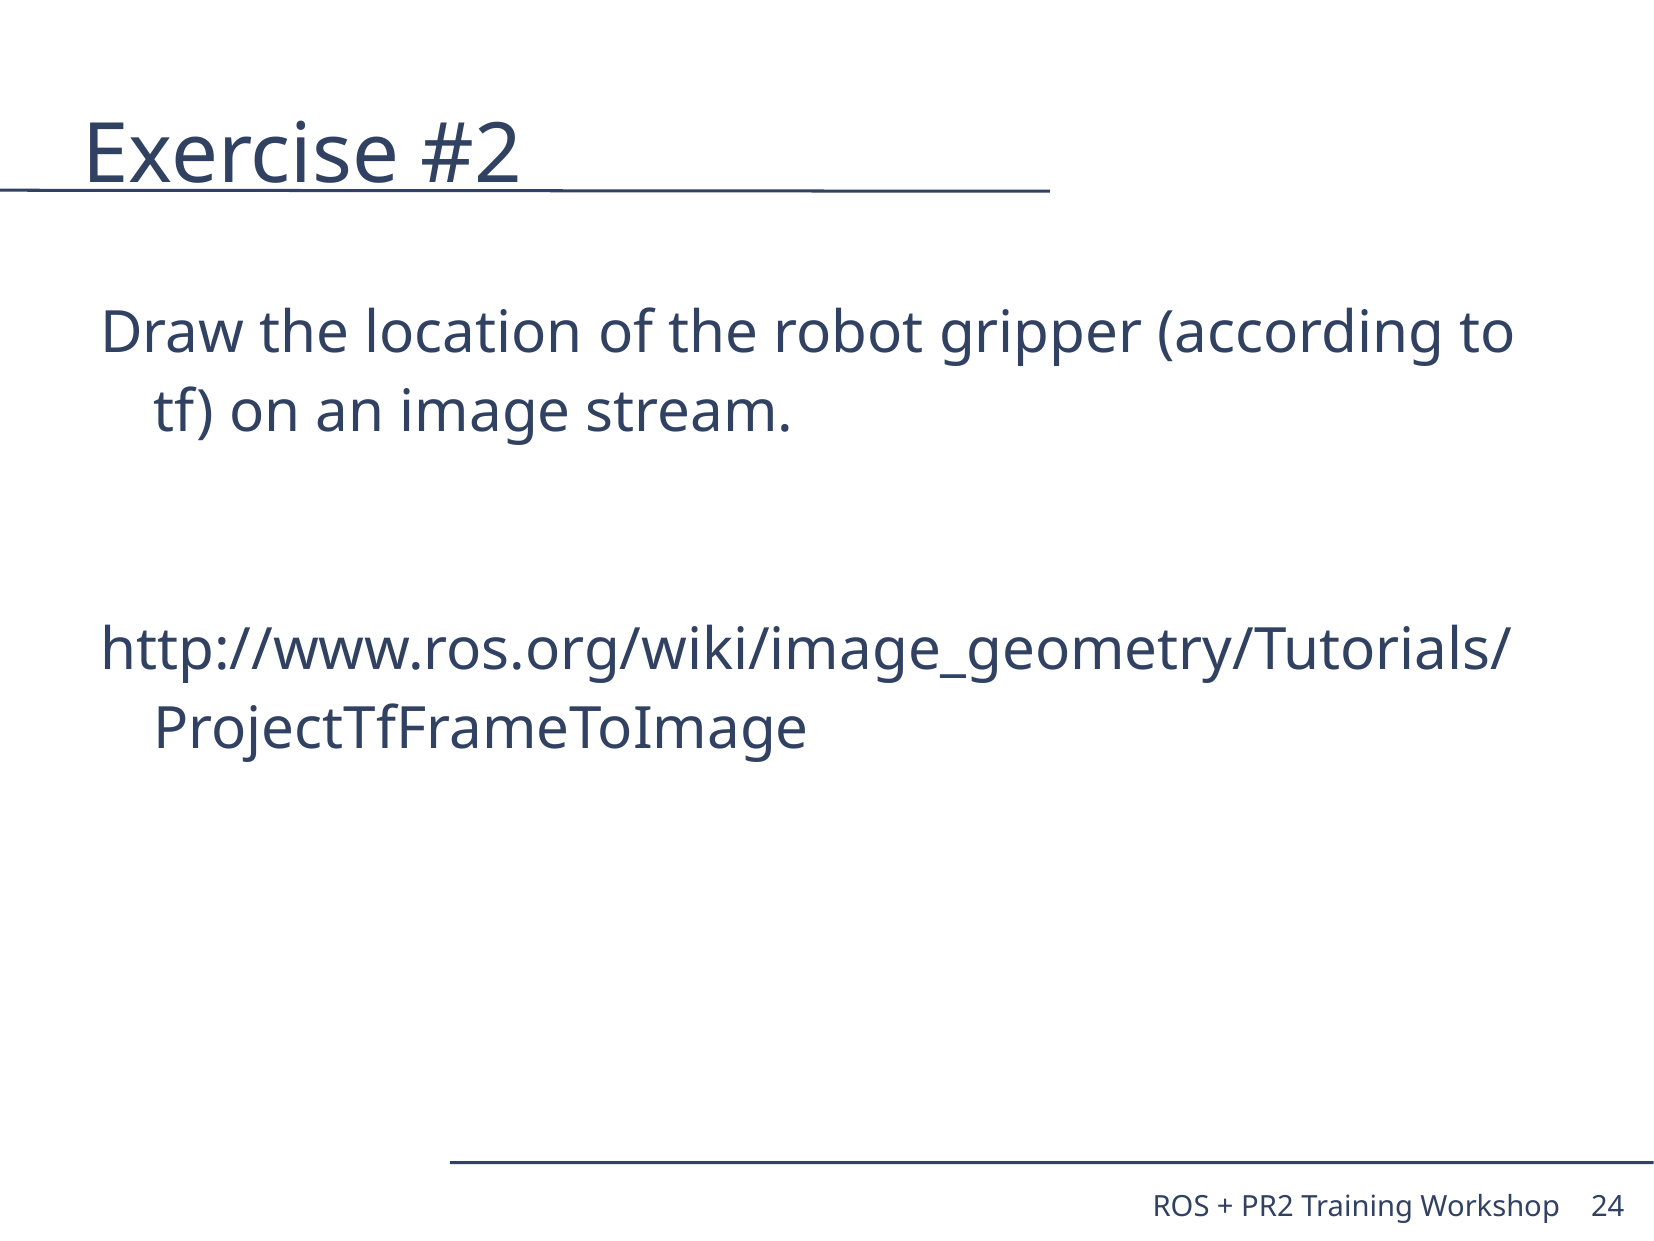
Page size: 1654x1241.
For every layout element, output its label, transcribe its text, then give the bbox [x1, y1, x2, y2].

title Exercise #2 [82, 75, 1571, 226]
list Draw the location of the robot gripper (according to tf) on an image stream. http://www.ros.org/wiki/image_geometry/Tutorials/ProjectTfFrameToImage [82, 290, 1571, 1109]
